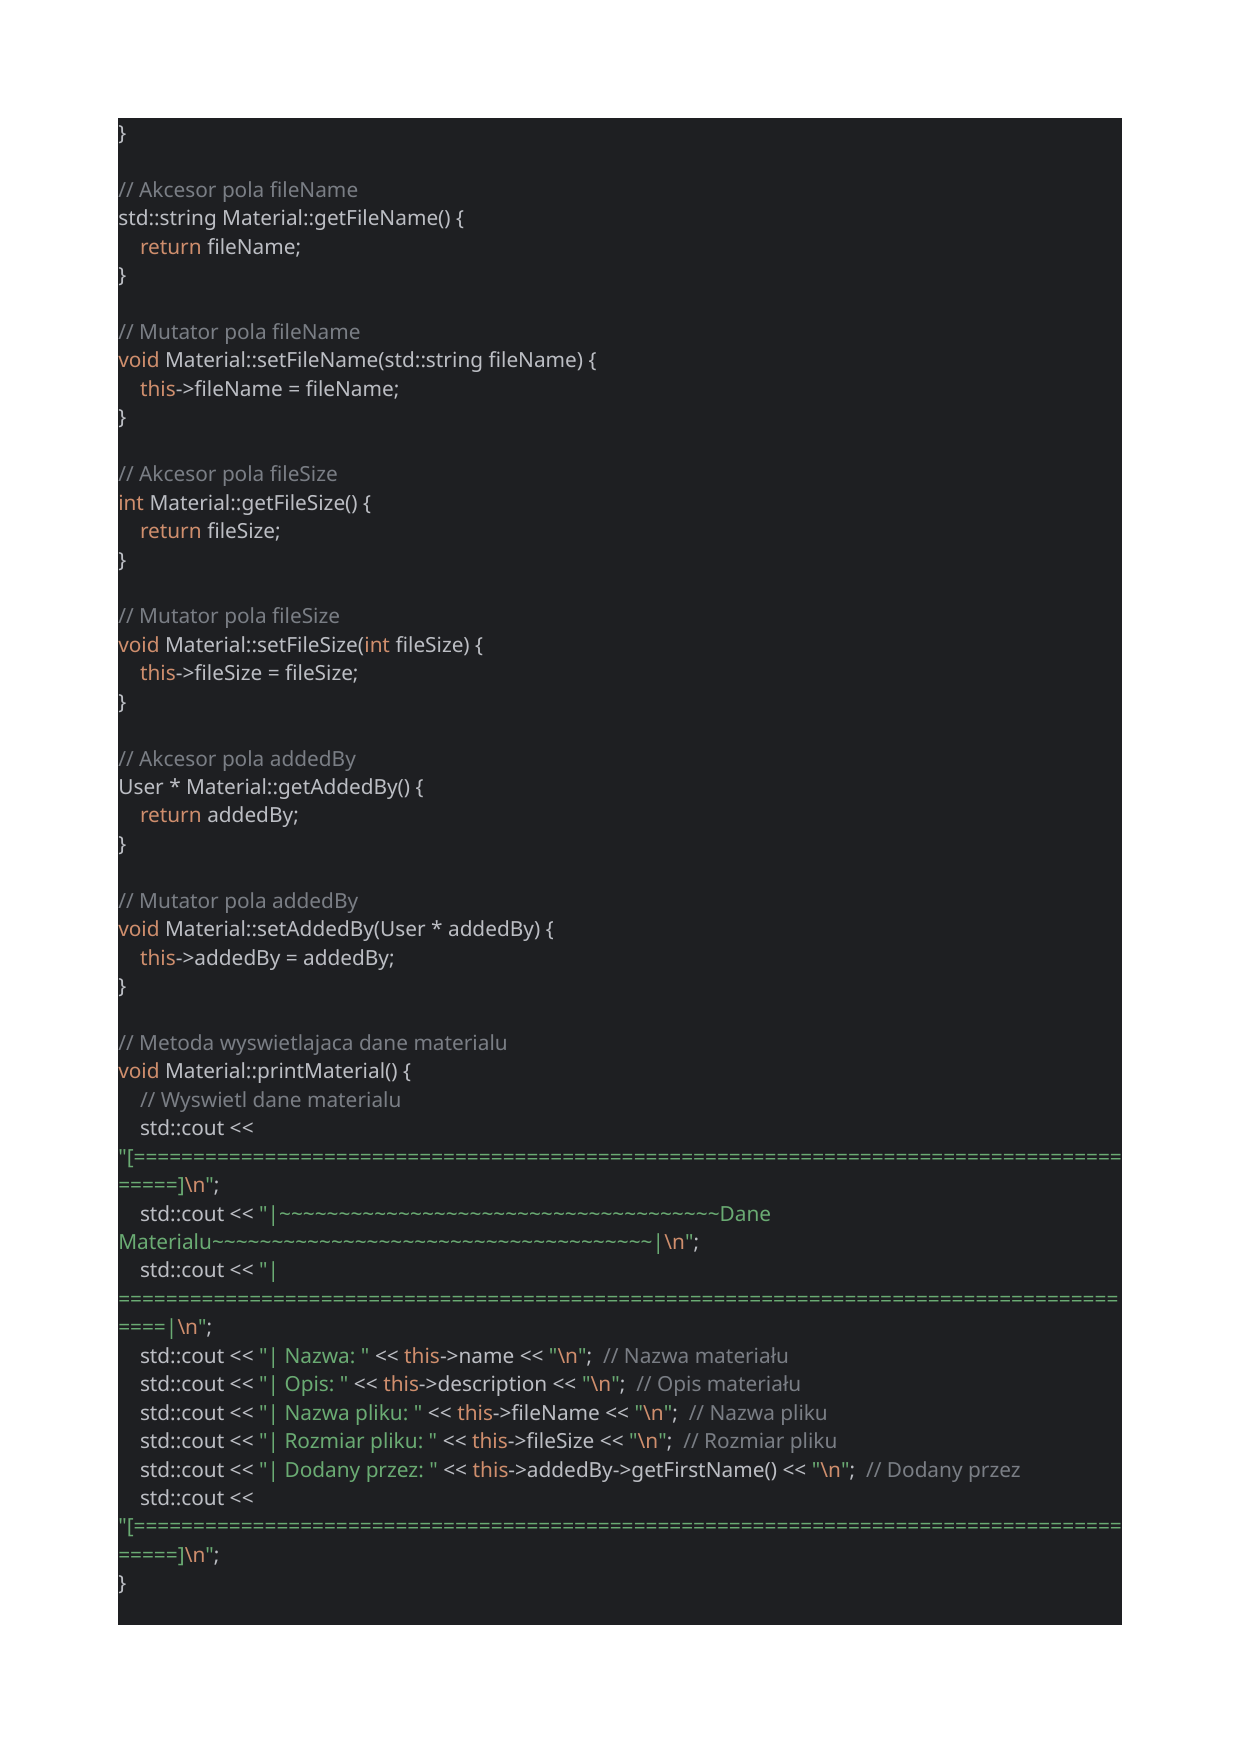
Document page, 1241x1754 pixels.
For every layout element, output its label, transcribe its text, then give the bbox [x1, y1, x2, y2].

text } // Akcesor pola fileName std::string Material::getFileName() { return fileName; } // Mutator pola fileName void Material::setFileName(std::string fileName) { this->fileName = fileName; } // Akcesor pola fileSize int Material::getFileSize() { return fileSize; } // Mutator pola fileSize void Material::setFileSize(int fileSize) { this->fileSize = fileSize; } // Akcesor pola addedBy User * Material::getAddedBy() { return addedBy; } // Mutator pola addedBy void Material::setAddedBy(User * addedBy) { this->addedBy = addedBy; } // Metoda wyswietlajaca dane materialu void Material::printMaterial() { // Wyswietl dane materialu std::cout << "[========================================================================================]\n"; std::cout << "|~~~~~~~~~~~~~~~~~~~~~~~~~~~~~~~~~~~~~Dane Materialu~~~~~~~~~~~~~~~~~~~~~~~~~~~~~~~~~~~~~|\n"; std::cout << "|========================================================================================|\n"; std::cout << "| Nazwa: " << this->name << "\n"; // Nazwa materiału std::cout << "| Opis: " << this->description << "\n"; // Opis materiału std::cout << "| Nazwa pliku: " << this->fileName << "\n"; // Nazwa pliku std::cout << "| Rozmiar pliku: " << this->fileSize << "\n"; // Rozmiar pliku std::cout << "| Dodany przez: " << this->addedBy->getFirstName() << "\n"; // Dodany przez std::cout << "[========================================================================================]\n"; } [118, 118, 1122, 1625]
